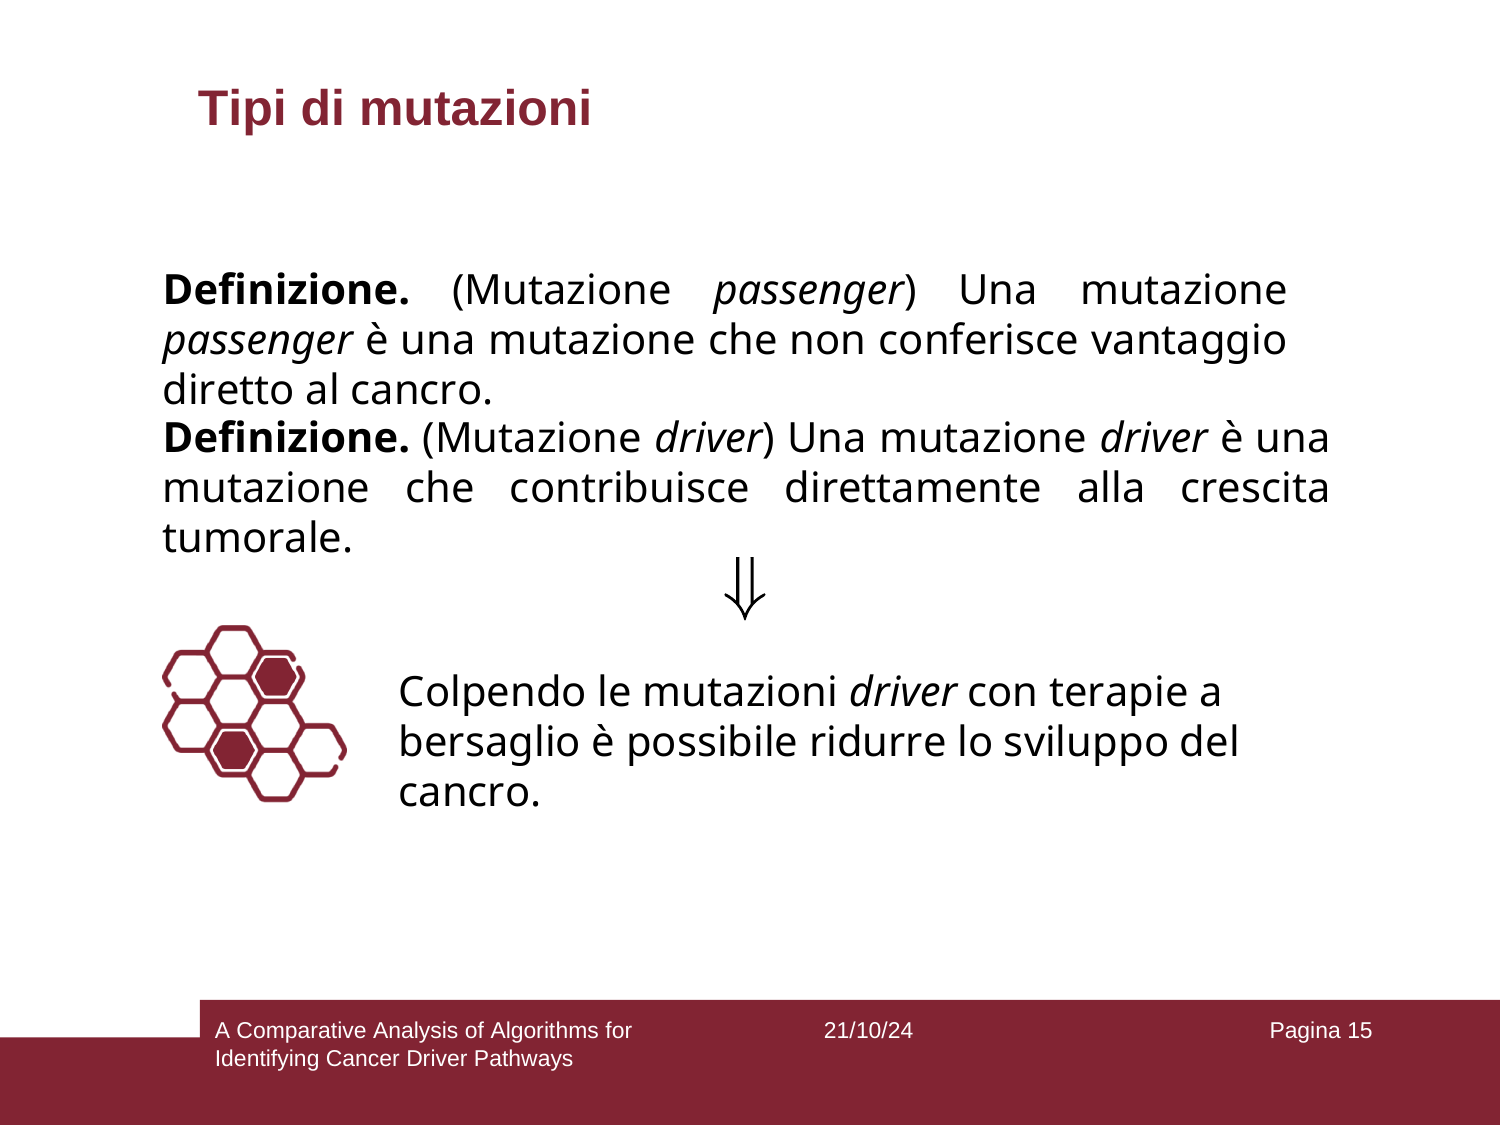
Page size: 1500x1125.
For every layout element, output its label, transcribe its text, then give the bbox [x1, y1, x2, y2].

picture [162, 621, 347, 806]
text_box Pagina <numero> [1074, 1008, 1388, 1084]
text_box 21/10/24 [712, 1008, 1026, 1084]
text_box Definizione. (Mutazione driver) Una mutazione driver è una mutazione che contribuisce direttamente alla crescita tumorale. [147, 403, 1359, 519]
picture [724, 557, 766, 621]
text_box Colpendo le mutazioni driver con terapie a bersaglio è possibile ridurre lo sviluppo del cancro. [383, 657, 1339, 773]
title Tipi di mutazioni [183, 67, 1400, 150]
text_box A Comparative Analysis of Algorithms for Identifying Cancer Driver Pathways [199, 1008, 676, 1084]
text_box Definizione. (Mutazione passenger) Una mutazione passenger è una mutazione che non conferisce vantaggio diretto al cancro. [147, 255, 1359, 371]
